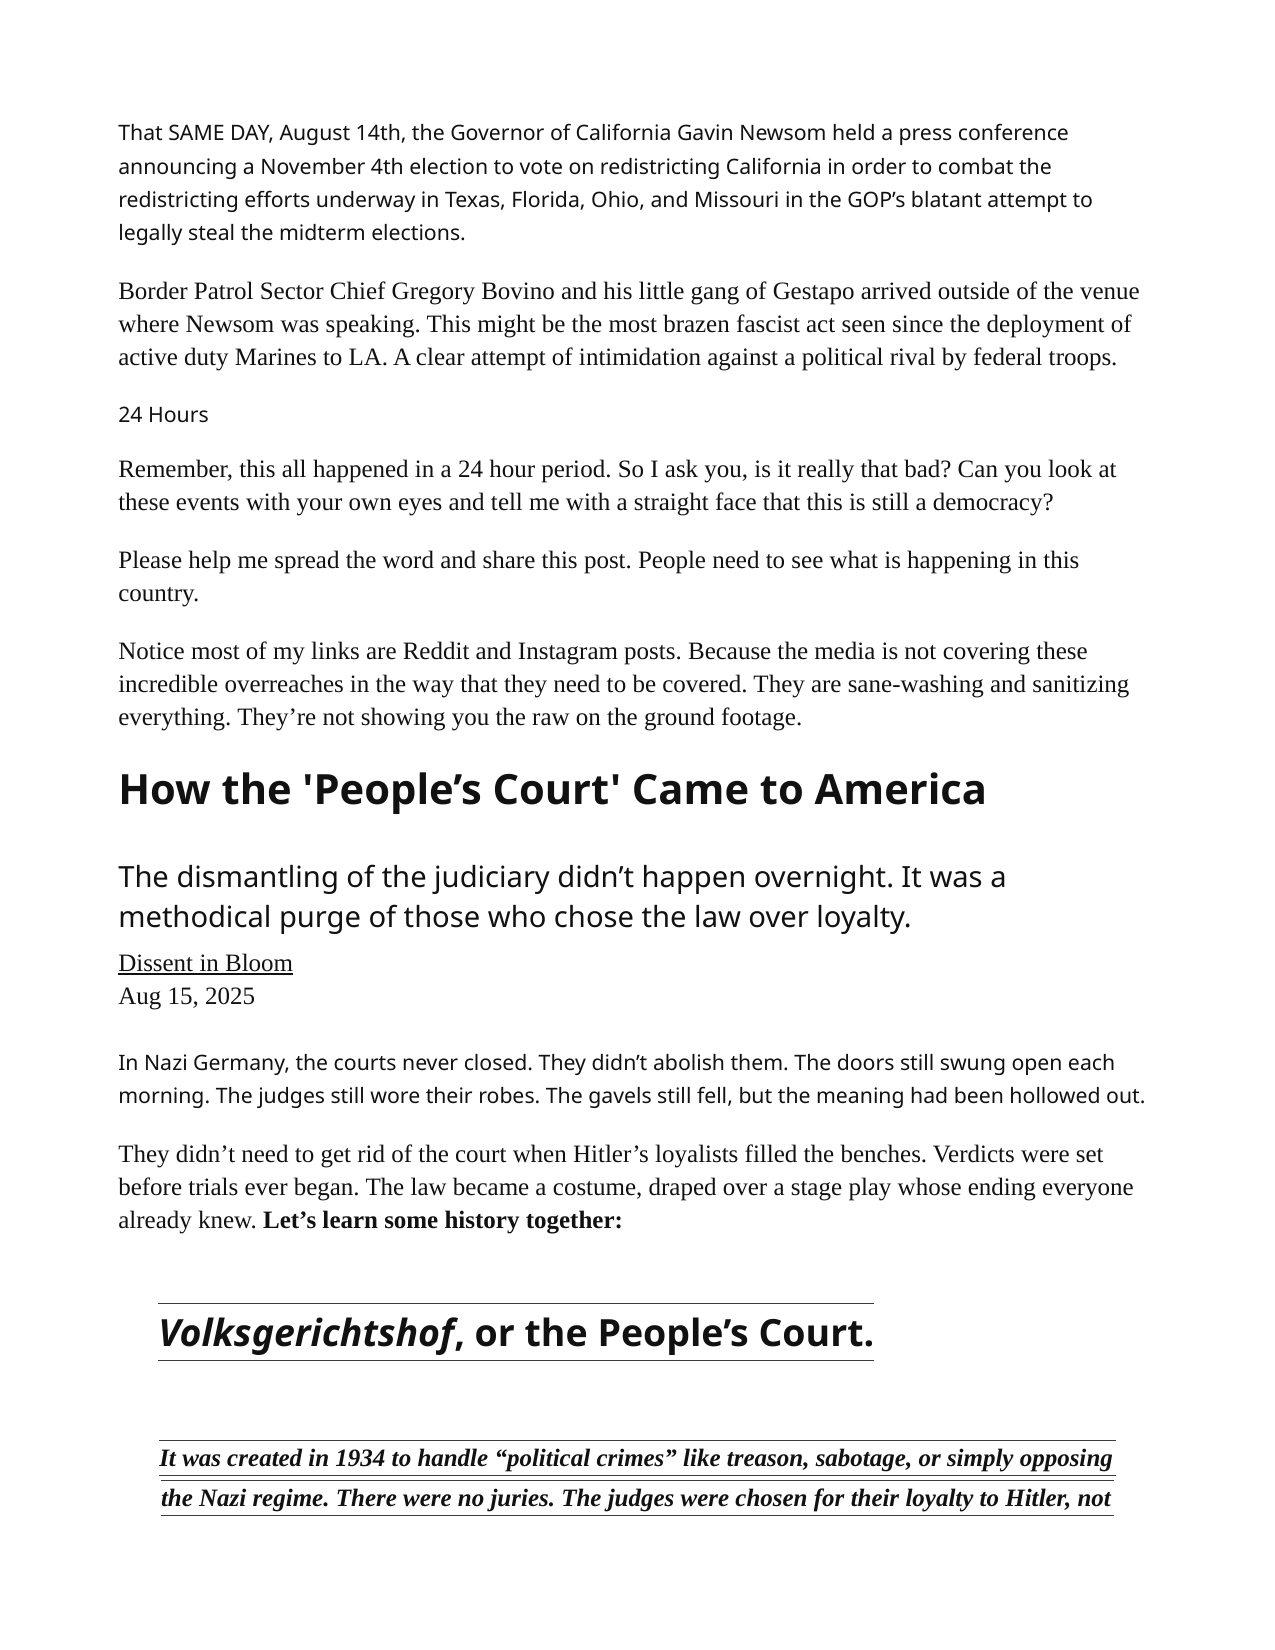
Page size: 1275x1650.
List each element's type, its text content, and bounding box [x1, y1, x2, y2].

subtitle The dismantling of the judiciary didn’t happen overnight. It was a methodical purge of those who chose the law over loyalty. [118, 857, 1157, 936]
text Border Patrol Sector Chief Gregory Bovino and his little gang of Gestapo arrived outside of the venue where Newsom was speaking. This might be the most brazen fascist act seen since the deployment of active duty Marines to LA. A clear attempt of intimidation against a political rival by federal troops. [118, 276, 1157, 371]
text Notice most of my links are Reddit and Instagram posts. Because the media is not covering these incredible overreaches in the way that they need to be covered. They are sane-washing and sanitizing everything. They’re not showing you the raw on the ground footage. [118, 636, 1157, 731]
text They didn’t need to get rid of the court when Hitler’s loyalists filled the benches. Verdicts were set before trials ever began. The law became a costume, draped over a stage play whose ending everyone already knew. Let’s learn some history together: [118, 1139, 1157, 1234]
text Remember, this all happened in a 24 hour period. So I ask you, is it really that bad? Can you look at these events with your own eyes and tell me with a straight face that this is still a democracy? [118, 454, 1157, 516]
text In Nazi Germany, the courts never closed. They didn’t abolish them. The doors still swung open each morning. The judges still wore their robes. The gavels still fell, but the meaning had been hollowed out. [118, 1014, 1157, 1110]
text Please help me spread the word and share this post. People need to see what is happening in this country. [118, 545, 1157, 607]
text Dissent in Bloom [118, 948, 1157, 977]
text That SAME DAY, August 14th, the Governor of California Gavin Newsom held a press conference announcing a November 4th election to vote on redistricting California in order to combat the redistricting efforts underway in Texas, Florida, Ohio, and Missouri in the GOP’s blatant attempt to legally steal the midterm elections. [118, 118, 1157, 247]
text It was created in 1934 to handle “political crimes” like treason, sabotage, or simply opposing the Nazi regime. There were no juries. The judges were chosen for their loyalty to Hitler, not [158, 1440, 1117, 1515]
subtitle Volksgerichtshof, or the People’s Court. [158, 1303, 1117, 1360]
subtitle 24 Hours [118, 400, 1157, 429]
subtitle How the 'People’s Court' Came to America [118, 760, 1157, 817]
text Aug 15, 2025 [118, 981, 1157, 1010]
